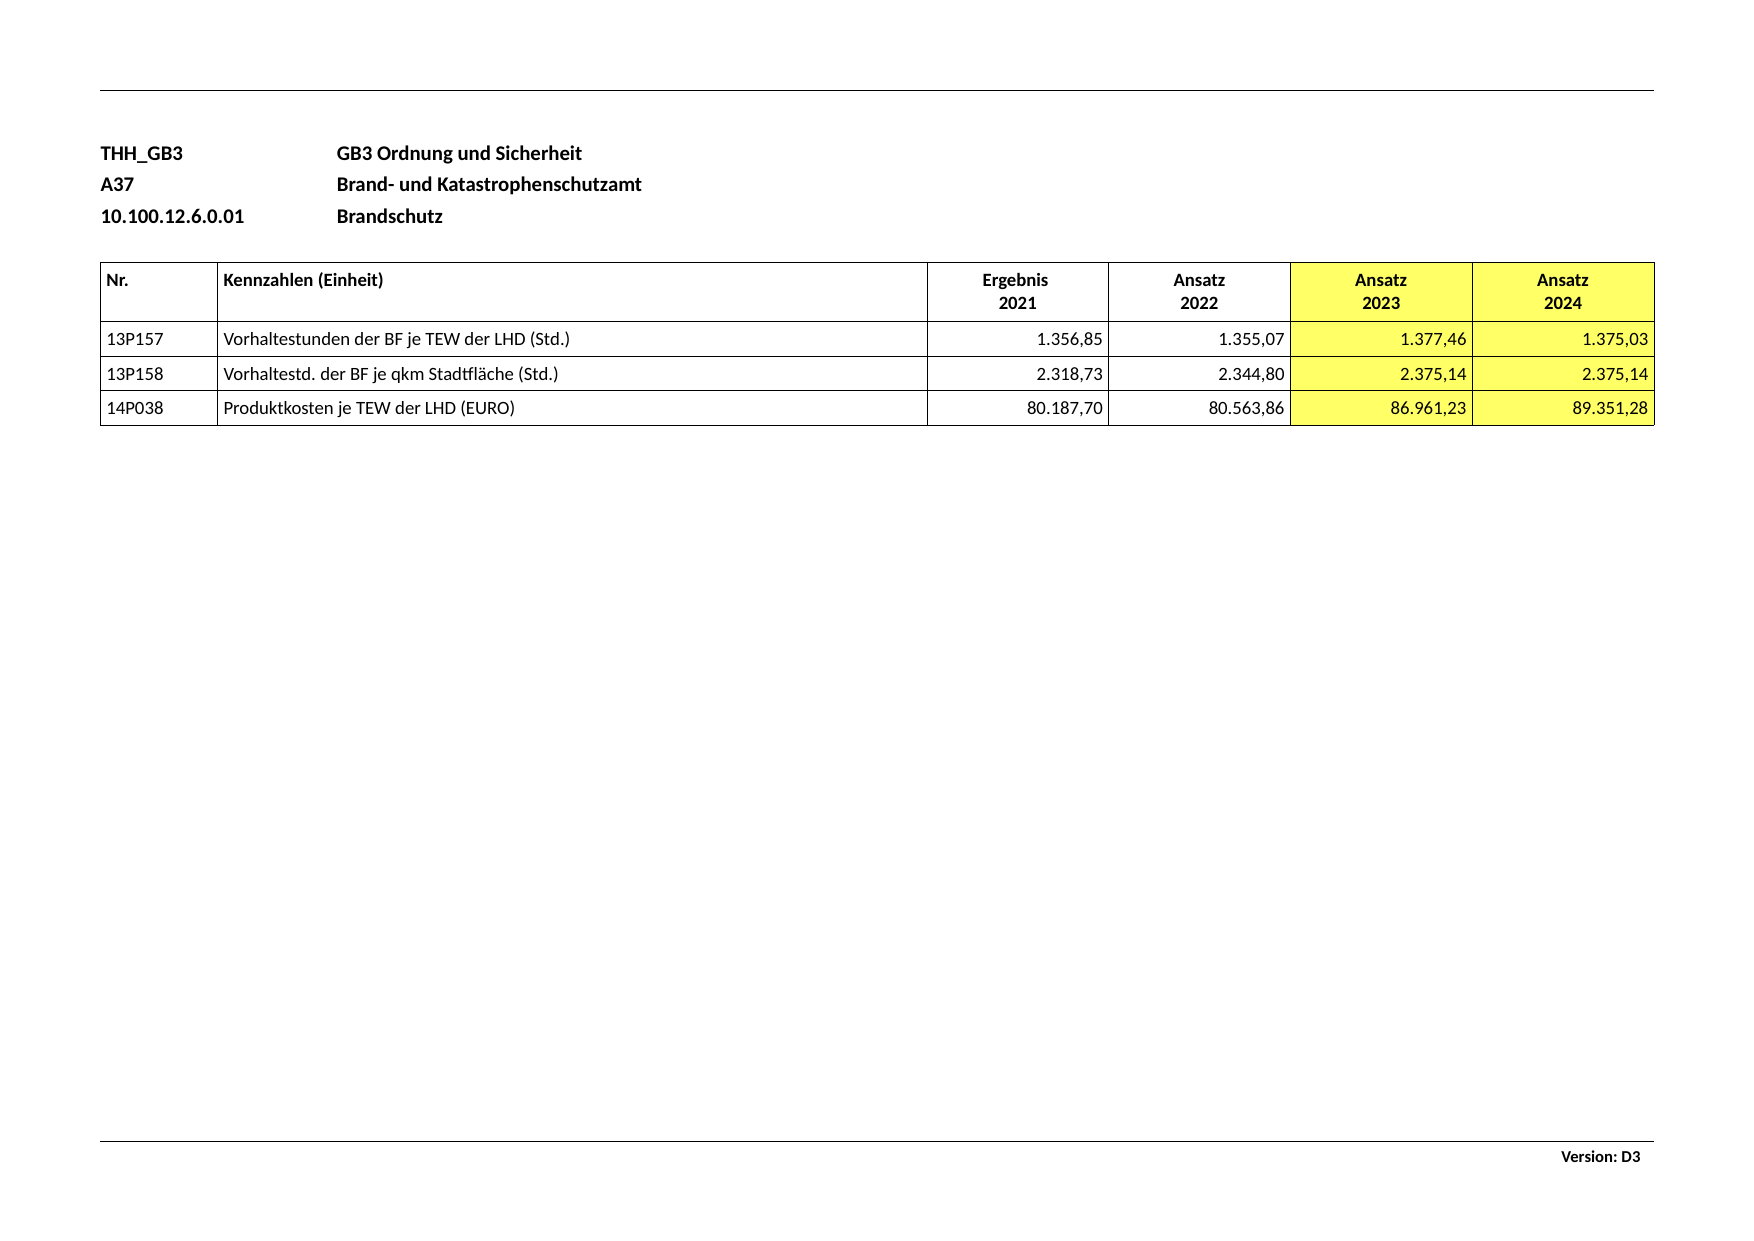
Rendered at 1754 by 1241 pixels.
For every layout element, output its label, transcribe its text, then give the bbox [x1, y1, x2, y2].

table_header Nr. [101, 263, 217, 321]
table_cell 2.375,14 [1291, 357, 1472, 390]
table_cell 13P157 [101, 322, 217, 356]
table_cell Produktkosten je TEW der LHD (EURO) [218, 391, 927, 425]
text THH_GB3 GB3 Ordnung und Sicherheit [100, 140, 1653, 166]
table_cell 1.377,46 [1291, 322, 1472, 356]
table_cell 80.187,70 [928, 391, 1108, 425]
table_header Ergebnis 2021 [928, 263, 1108, 321]
table_header Ansatz 2023 [1291, 263, 1472, 321]
table_header Ansatz 2024 [1473, 263, 1654, 321]
table_cell 1.355,07 [1109, 322, 1290, 356]
table_cell 1.375,03 [1473, 322, 1654, 356]
table_cell 2.318,73 [928, 357, 1108, 390]
table_cell Vorhaltestd. der BF je qkm Stadtfläche (Std.) [218, 357, 927, 390]
text A37 Brand- und Katastrophenschutzamt [100, 172, 1653, 197]
table_cell 14P038 [101, 391, 217, 425]
text 10.100.12.6.0.01 Brandschutz [100, 203, 1653, 228]
table_cell 2.344,80 [1109, 357, 1290, 390]
table_cell 13P158 [101, 357, 217, 390]
table_header Ansatz 2022 [1109, 263, 1290, 321]
table_cell 89.351,28 [1473, 391, 1654, 425]
table_cell 86.961,23 [1291, 391, 1472, 425]
table_header Kennzahlen (Einheit) [218, 263, 927, 321]
table_cell 80.563,86 [1109, 391, 1290, 425]
table_cell 1.356,85 [928, 322, 1108, 356]
table_cell Vorhaltestunden der BF je TEW der LHD (Std.) [218, 322, 927, 356]
table_cell 2.375,14 [1473, 357, 1654, 390]
